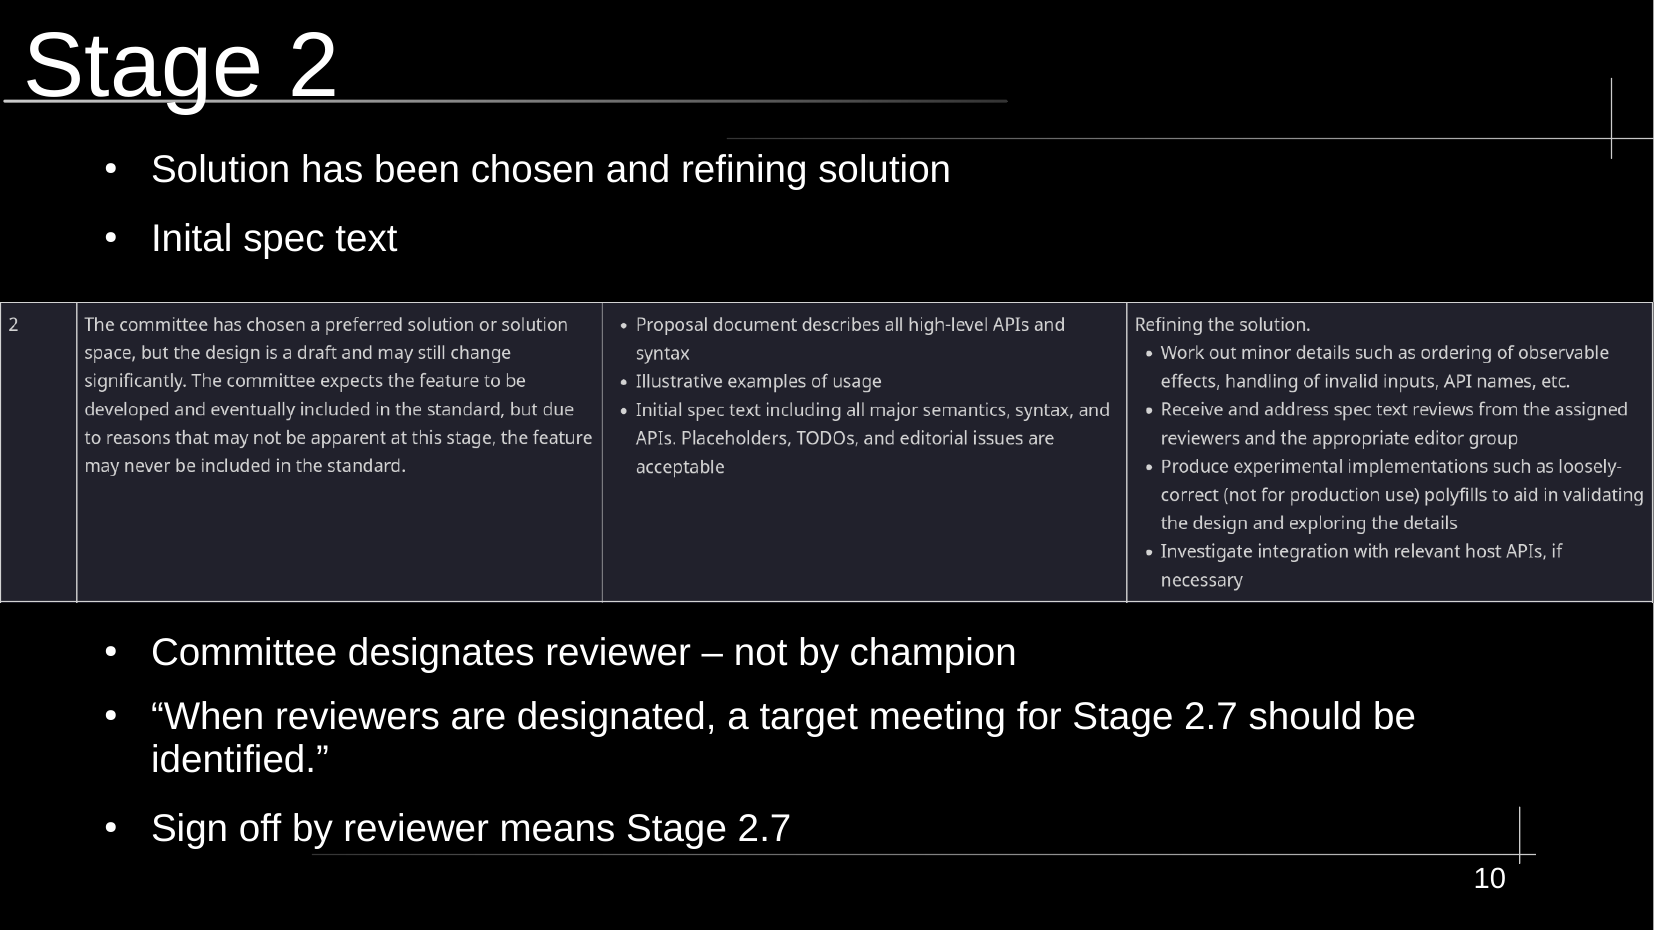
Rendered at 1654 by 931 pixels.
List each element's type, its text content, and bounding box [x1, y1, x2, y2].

list Solution has been chosen and refining solution Inital spec text Committee designates reviewer – not by champion “When reviewers are designated, a target meeting for Stage 2.7 should be identified.” Sign off by reviewer means Stage 2.7 [88, 603, 1577, 857]
picture [0, 302, 1654, 603]
title Stage 2 [23, 11, 1589, 119]
list Solution has been chosen and refining solution Inital spec text Committee designates reviewer – not by champion “When reviewers are designated, a target meeting for Stage 2.7 should be identified.” Sign off by reviewer means Stage 2.7 [88, 147, 1577, 302]
